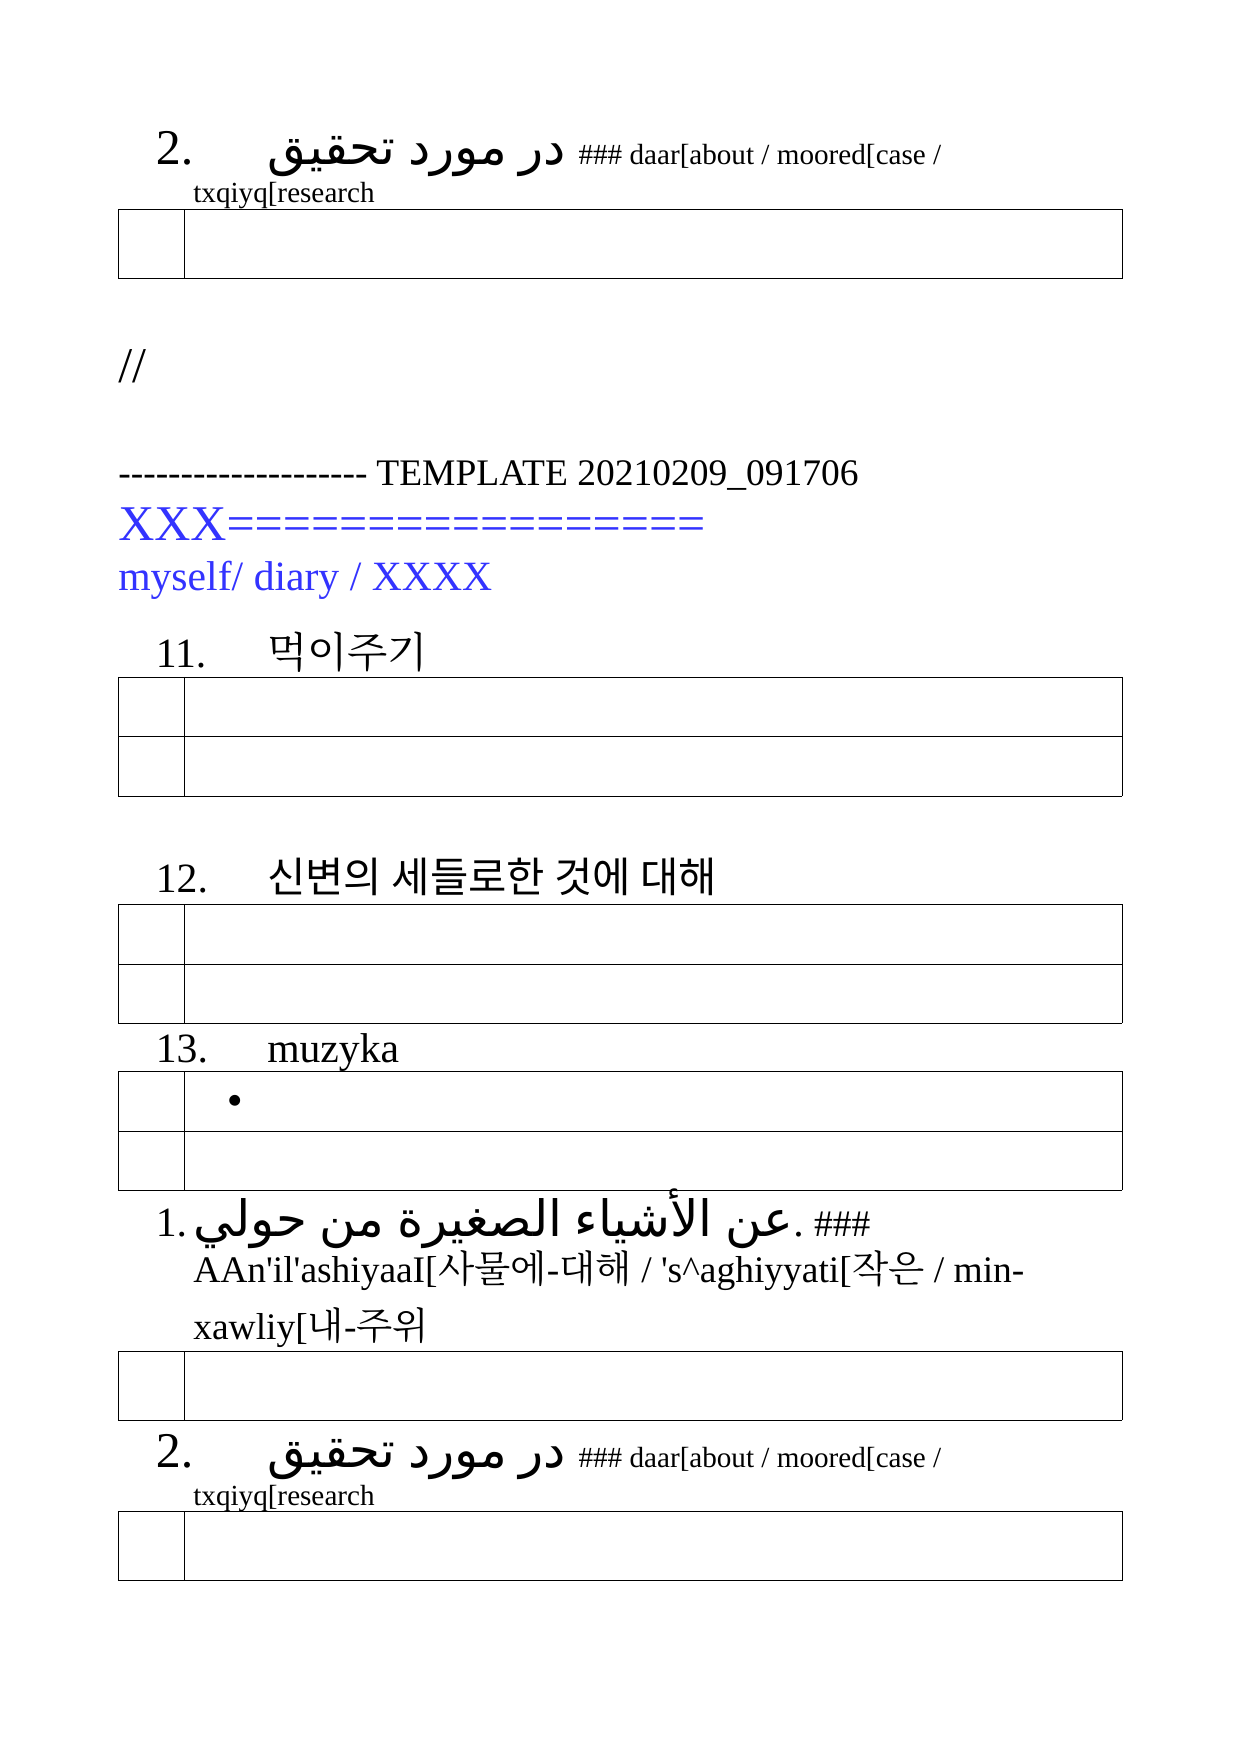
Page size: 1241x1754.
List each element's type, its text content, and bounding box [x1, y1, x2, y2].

table_header [119, 905, 184, 963]
text -------------------- TEMPLATE 20210209_091706 [118, 451, 1122, 494]
table_cell [185, 965, 1122, 1023]
list در مورد تحقیق ### daar[about / moored[case / txqiyq[research [156, 118, 1122, 209]
table_cell [185, 1132, 1122, 1190]
list 먹이주기 [156, 629, 1122, 677]
table_header [185, 1072, 1122, 1131]
table_header [119, 678, 184, 736]
table_header [185, 678, 1122, 736]
text myself/ diary / XXXX [118, 551, 1122, 599]
table_cell [119, 737, 184, 796]
table_header [119, 1512, 184, 1580]
table_header [119, 1352, 184, 1420]
list muzyka [156, 1024, 1122, 1071]
list عن الأشياء الصغيرة من حولي. ### AAn'il'ashiyaaI[사물에-대해 / 's^aghiyyati[작은 / min-xawliy[내-주위 [156, 1191, 1122, 1351]
table_header [185, 905, 1122, 963]
table_cell [119, 1132, 184, 1190]
text // [118, 336, 1122, 393]
list در مورد تحقیق ### daar[about / moored[case / txqiyq[research [156, 1421, 1122, 1511]
text XXX================= [118, 494, 1122, 551]
table_header [185, 210, 1122, 278]
table_header [185, 1512, 1122, 1580]
table_header [185, 1352, 1122, 1420]
list 신변의 세들로한 것에 대해 [156, 844, 1122, 904]
table_cell [119, 965, 184, 1023]
table_header [119, 1072, 184, 1131]
table_cell [185, 737, 1122, 796]
table_header [119, 210, 184, 278]
